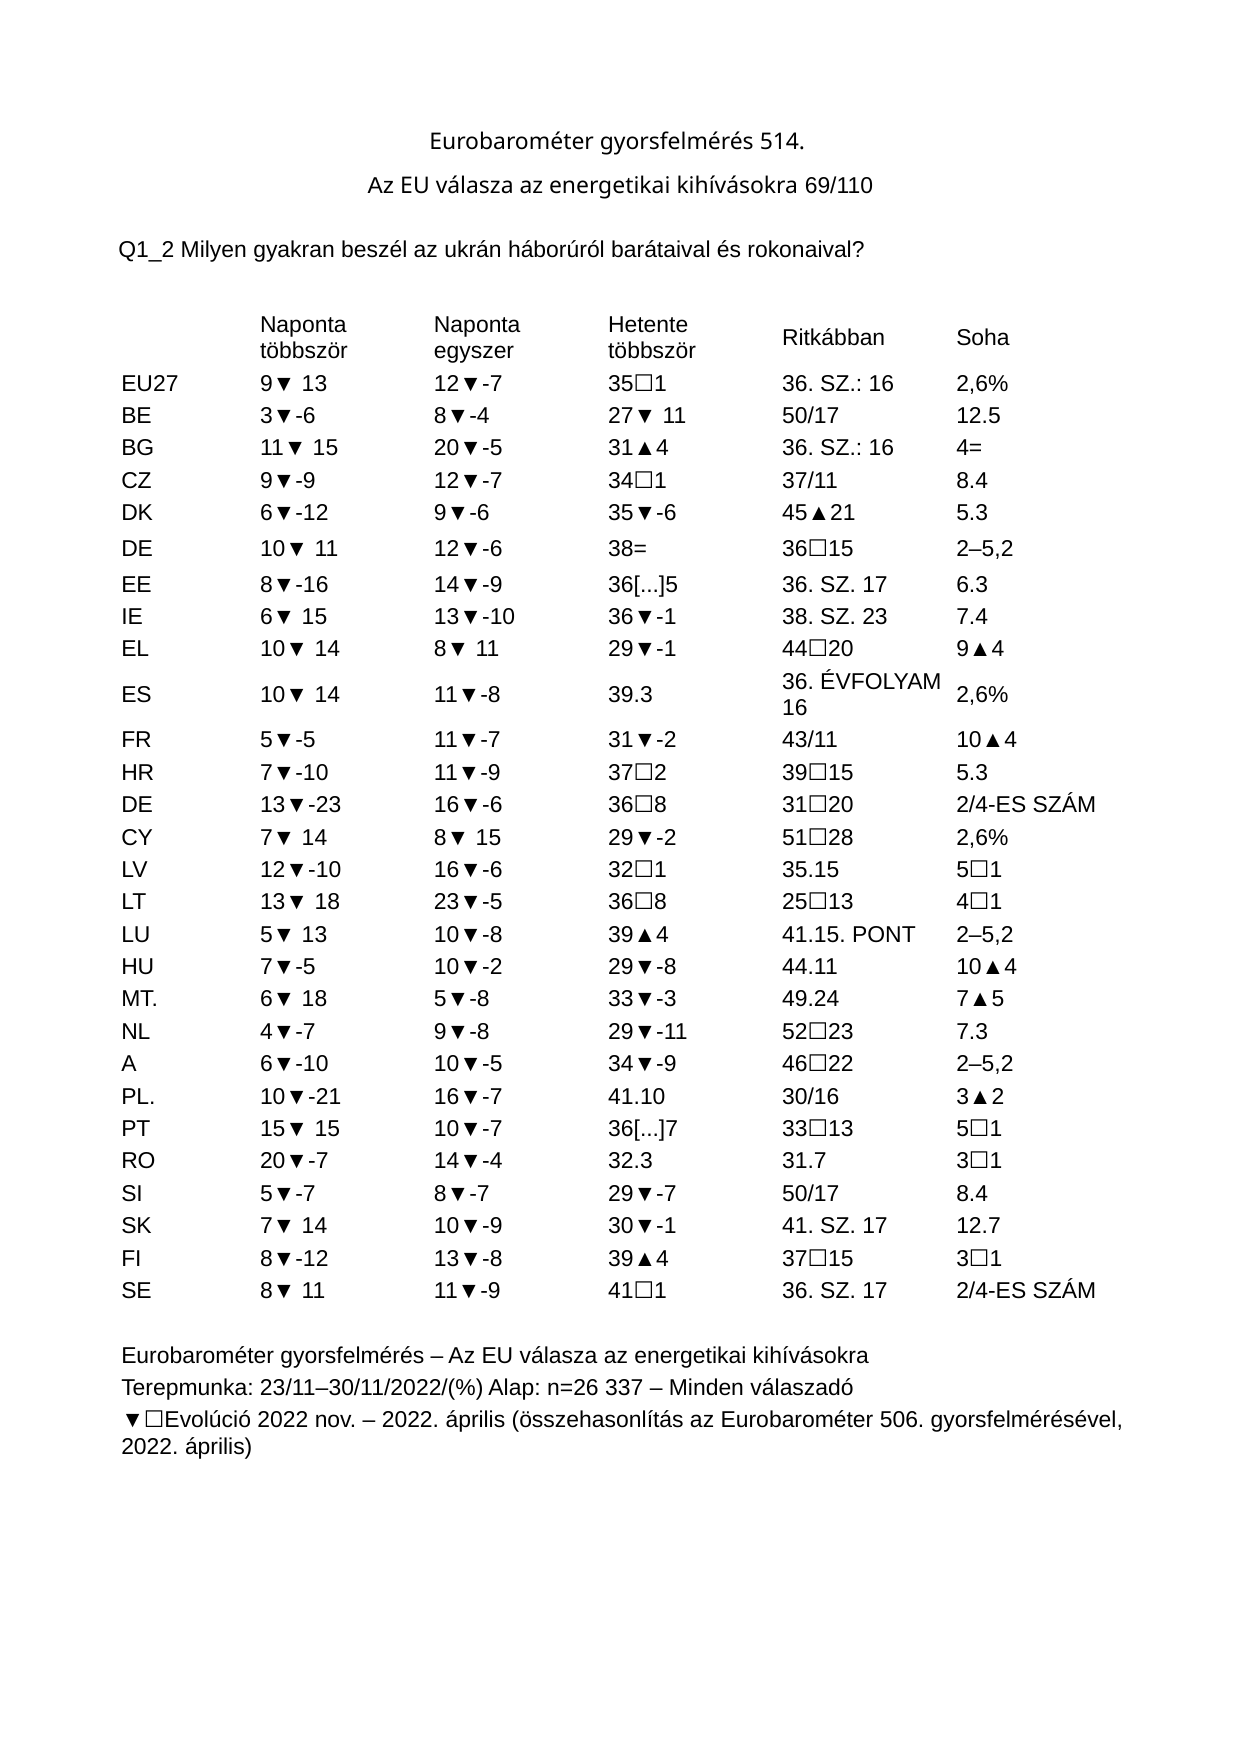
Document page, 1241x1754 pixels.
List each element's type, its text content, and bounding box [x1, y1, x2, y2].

table_cell 2–5,2 [953, 529, 1127, 567]
table_cell 35☐1 [605, 367, 779, 399]
table_cell 10▲4 [953, 950, 1127, 982]
table_header Ritkábban [779, 308, 953, 367]
table_cell 7.4 [953, 600, 1127, 632]
table_cell 39▲4 [605, 918, 779, 950]
table_cell SI [118, 1177, 257, 1209]
table_cell 29▼-7 [605, 1177, 779, 1209]
table_cell 32☐1 [605, 853, 779, 885]
table_cell SK [118, 1209, 257, 1242]
table_cell Eurobarométer gyorsfelmérés – Az EU válasza az energetikai kihívásokra [118, 1339, 1127, 1371]
table_cell 30/16 [779, 1080, 953, 1112]
table_cell 7▼ 14 [257, 820, 431, 853]
table_cell 41. SZ. 17 [779, 1209, 953, 1242]
table_cell 41.10 [605, 1080, 779, 1112]
table_header Soha [953, 308, 1127, 367]
table_cell 12▼-10 [257, 853, 431, 885]
table_header Naponta egyszer [431, 308, 605, 367]
table_cell BG [118, 431, 257, 464]
table_cell 36▼-1 [605, 600, 779, 632]
table_cell RO [118, 1144, 257, 1177]
table_cell 7▼-10 [257, 756, 431, 788]
table_cell 16▼-6 [431, 788, 605, 820]
table_cell 8▼ 11 [257, 1274, 431, 1306]
table_cell 45▲21 [779, 496, 953, 528]
table_cell 4☐1 [953, 885, 1127, 918]
table_cell ES [118, 665, 257, 723]
table_cell 29▼-2 [605, 820, 779, 853]
table_cell 2/4-ES SZÁM [953, 1274, 1127, 1306]
table_cell CZ [118, 464, 257, 496]
table_cell 5▼-5 [257, 723, 431, 756]
table_cell [257, 1306, 431, 1339]
table_cell 4= [953, 431, 1127, 464]
table_cell 44.11 [779, 950, 953, 982]
table_cell 10▼-21 [257, 1080, 431, 1112]
table_cell 5▼-8 [431, 983, 605, 1015]
table_cell 5☐1 [953, 1112, 1127, 1144]
table_cell 5.3 [953, 756, 1127, 788]
table_cell 32.3 [605, 1144, 779, 1177]
table_cell 38. SZ. 23 [779, 600, 953, 632]
table_cell 14▼-9 [431, 568, 605, 600]
table_cell 41.15. PONT [779, 918, 953, 950]
table_cell 9▼-6 [431, 496, 605, 528]
table_cell [779, 1306, 953, 1339]
table_cell 6▼ 15 [257, 600, 431, 632]
table_cell 38= [605, 529, 779, 567]
table_cell 13▼ 18 [257, 885, 431, 918]
table_cell 14▼-4 [431, 1144, 605, 1177]
table_cell 36[...]7 [605, 1112, 779, 1144]
table_cell 36. SZ.: 16 [779, 367, 953, 399]
table_cell 36. SZ. 17 [779, 568, 953, 600]
table_cell 29▼-11 [605, 1015, 779, 1047]
table_cell 12▼-7 [431, 464, 605, 496]
table_cell 6▼-12 [257, 496, 431, 528]
table_cell 37☐15 [779, 1242, 953, 1274]
table_cell 5☐1 [953, 853, 1127, 885]
table_cell [118, 1306, 257, 1339]
table_cell 8▼ 15 [431, 820, 605, 853]
table_cell 10▼-9 [431, 1209, 605, 1242]
table_cell 8▼-12 [257, 1242, 431, 1274]
table_cell 20▼-5 [431, 431, 605, 464]
table_cell 35▼-6 [605, 496, 779, 528]
table_cell 8▼-7 [431, 1177, 605, 1209]
table_cell 2/4-ES SZÁM [953, 788, 1127, 820]
table_cell 36☐8 [605, 788, 779, 820]
table_cell 12.5 [953, 399, 1127, 431]
table_cell 46☐22 [779, 1047, 953, 1079]
table_cell 10▼ 14 [257, 665, 431, 723]
table_cell MT. [118, 983, 257, 1015]
table_cell 37/11 [779, 464, 953, 496]
table_cell 10▼-2 [431, 950, 605, 982]
table_cell 33☐13 [779, 1112, 953, 1144]
table_cell 2–5,2 [953, 1047, 1127, 1079]
table_cell 20▼-7 [257, 1144, 431, 1177]
table_cell DE [118, 529, 257, 567]
table_cell 5▼ 13 [257, 918, 431, 950]
table_cell 10▼-5 [431, 1047, 605, 1079]
table_cell 3☐1 [953, 1144, 1127, 1177]
table_cell [605, 1306, 779, 1339]
table_cell 11▼-7 [431, 723, 605, 756]
table_cell 11▼-9 [431, 756, 605, 788]
table_header [118, 308, 257, 367]
table_cell 12▼-6 [431, 529, 605, 567]
table_cell LT [118, 885, 257, 918]
table_cell 31☐20 [779, 788, 953, 820]
table_cell 25☐13 [779, 885, 953, 918]
table_cell HR [118, 756, 257, 788]
table_header Hetente többször [605, 308, 779, 367]
table_cell 39.3 [605, 665, 779, 723]
table_cell 29▼-1 [605, 632, 779, 665]
table_cell 3▲2 [953, 1080, 1127, 1112]
table_cell BE [118, 399, 257, 431]
table_cell 8▼-16 [257, 568, 431, 600]
table_cell PT [118, 1112, 257, 1144]
table_cell 7.3 [953, 1015, 1127, 1047]
table_cell 27▼ 11 [605, 399, 779, 431]
table_cell 7▼-5 [257, 950, 431, 982]
table_cell IE [118, 600, 257, 632]
table_cell LV [118, 853, 257, 885]
table_cell Terepmunka: 23/11–30/11/2022/(%) Alap: n=26 337 – Minden válaszadó [118, 1371, 1127, 1403]
table_cell 44☐20 [779, 632, 953, 665]
table_cell 12.7 [953, 1209, 1127, 1242]
table_cell 33▼-3 [605, 983, 779, 1015]
table_cell 8▼-4 [431, 399, 605, 431]
table_cell 31▼-2 [605, 723, 779, 756]
table_cell LU [118, 918, 257, 950]
table_cell [431, 1306, 605, 1339]
table_cell 8▼ 11 [431, 632, 605, 665]
table_cell 7▲5 [953, 983, 1127, 1015]
table_cell 10▼-7 [431, 1112, 605, 1144]
table_cell 10▼-8 [431, 918, 605, 950]
table_cell 36. ÉVFOLYAM 16 [779, 665, 953, 723]
table_cell 7▼ 14 [257, 1209, 431, 1242]
table_cell 16▼-6 [431, 853, 605, 885]
table_cell 9▼ 13 [257, 367, 431, 399]
table_cell 2,6% [953, 665, 1127, 723]
table_cell EL [118, 632, 257, 665]
table_cell 11▼-9 [431, 1274, 605, 1306]
table_cell 2,6% [953, 820, 1127, 853]
table_cell HU [118, 950, 257, 982]
table_cell 36☐15 [779, 529, 953, 567]
table_cell 11▼-8 [431, 665, 605, 723]
table_cell A [118, 1047, 257, 1079]
table_cell FI [118, 1242, 257, 1274]
table_cell 50/17 [779, 1177, 953, 1209]
table_cell 5.3 [953, 496, 1127, 528]
table_cell 6.3 [953, 568, 1127, 600]
table_cell 12▼-7 [431, 367, 605, 399]
table_cell 36[...]5 [605, 568, 779, 600]
table_cell DK [118, 496, 257, 528]
table_cell 29▼-8 [605, 950, 779, 982]
table_cell 52☐23 [779, 1015, 953, 1047]
table_cell EE [118, 568, 257, 600]
table_cell 31.7 [779, 1144, 953, 1177]
table_cell 9▼-9 [257, 464, 431, 496]
table_cell 10▼ 11 [257, 529, 431, 567]
table_cell 8.4 [953, 1177, 1127, 1209]
table_cell 9▼-8 [431, 1015, 605, 1047]
table_cell 36. SZ. 17 [779, 1274, 953, 1306]
table_cell 51☐28 [779, 820, 953, 853]
table_cell 39☐15 [779, 756, 953, 788]
table_cell NL [118, 1015, 257, 1047]
table_cell CY [118, 820, 257, 853]
table_cell [953, 1306, 1127, 1339]
table_cell 15▼ 15 [257, 1112, 431, 1144]
table_cell ▼☐Evolúció 2022 nov. – 2022. április (összehasonlítás az Eurobarométer 506. gyorsfelmérésével, 2022. április) [118, 1404, 1127, 1462]
table_cell 50/17 [779, 399, 953, 431]
table_cell 13▼-10 [431, 600, 605, 632]
table_cell 41☐1 [605, 1274, 779, 1306]
table_cell 39▲4 [605, 1242, 779, 1274]
table_cell 34☐1 [605, 464, 779, 496]
table_cell 11▼ 15 [257, 431, 431, 464]
table_cell 23▼-5 [431, 885, 605, 918]
table_cell 4▼-7 [257, 1015, 431, 1047]
table_header Naponta többször [257, 308, 431, 367]
table_cell 36. SZ.: 16 [779, 431, 953, 464]
table_cell 13▼-8 [431, 1242, 605, 1274]
table_cell 10▼ 14 [257, 632, 431, 665]
table_cell DE [118, 788, 257, 820]
table_cell 31▲4 [605, 431, 779, 464]
table_cell 6▼ 18 [257, 983, 431, 1015]
table_cell 5▼-7 [257, 1177, 431, 1209]
table_cell 30▼-1 [605, 1209, 779, 1242]
table_cell 35.15 [779, 853, 953, 885]
table_cell 9▲4 [953, 632, 1127, 665]
table_cell 2,6% [953, 367, 1127, 399]
table_cell PL. [118, 1080, 257, 1112]
text Q1_2 Milyen gyakran beszél az ukrán háborúról barátaival és rokonaival? [118, 236, 1122, 262]
table_cell EU27 [118, 367, 257, 399]
table_cell SE [118, 1274, 257, 1306]
table_cell 16▼-7 [431, 1080, 605, 1112]
table_cell 36☐8 [605, 885, 779, 918]
table_cell 43/11 [779, 723, 953, 756]
table_cell 8.4 [953, 464, 1127, 496]
table_cell 49.24 [779, 983, 953, 1015]
table_cell 10▲4 [953, 723, 1127, 756]
table_cell 3☐1 [953, 1242, 1127, 1274]
table_cell 3▼-6 [257, 399, 431, 431]
table_cell 13▼-23 [257, 788, 431, 820]
table_cell 2–5,2 [953, 918, 1127, 950]
table_cell 6▼-10 [257, 1047, 431, 1079]
table_cell 34▼-9 [605, 1047, 779, 1079]
table_cell 37☐2 [605, 756, 779, 788]
table_cell FR [118, 723, 257, 756]
